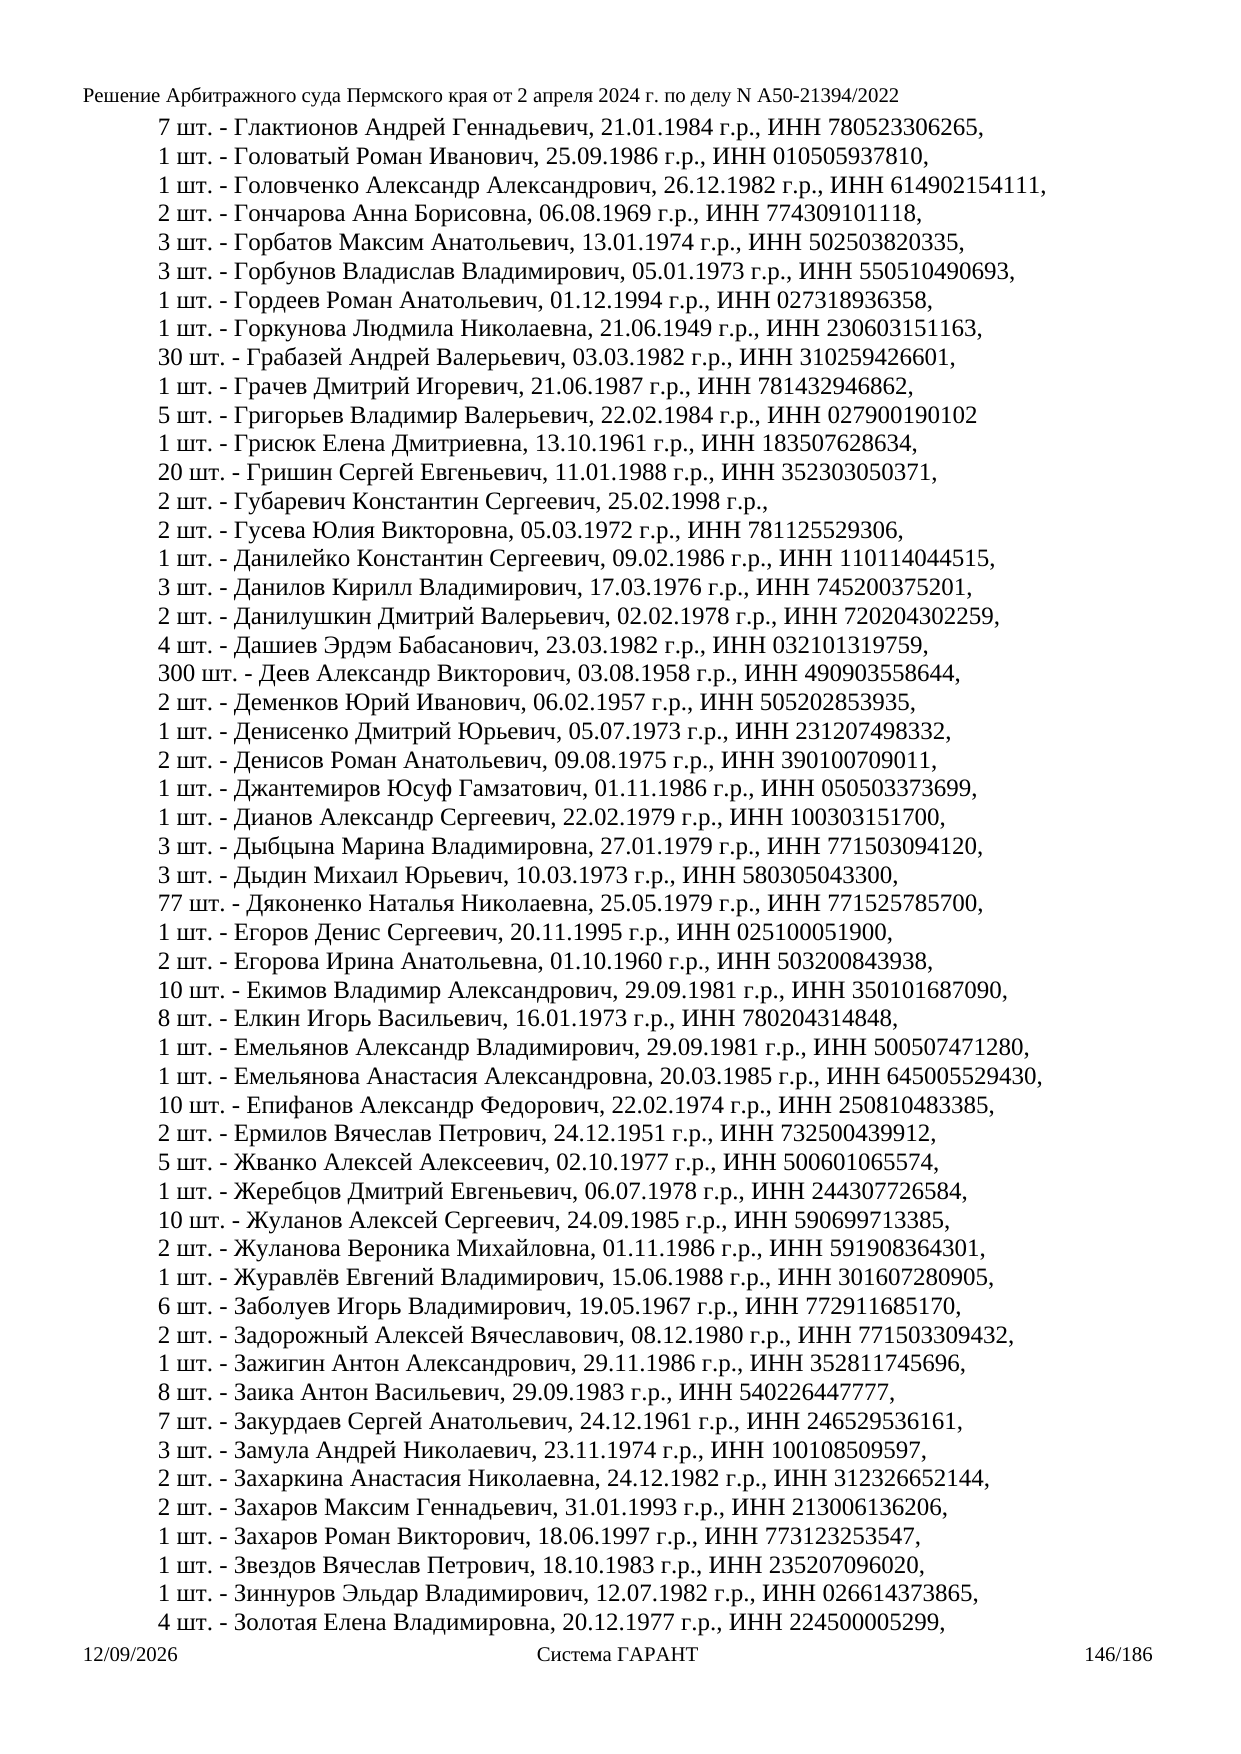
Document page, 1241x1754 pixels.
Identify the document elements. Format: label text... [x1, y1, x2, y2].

text 1 шт. - Головатый Роман Иванович, 25.09.1986 г.р., ИНН 010505937810, [83, 141, 1157, 170]
text 2 шт. - Захаров Максим Геннадьевич, 31.01.1993 г.р., ИНН 213006136206, [83, 1492, 1157, 1521]
text 3 шт. - Дыдин Михаил Юрьевич, 10.03.1973 г.р., ИНН 580305043300, [83, 860, 1157, 888]
text 1 шт. - Зажигин Антон Александрович, 29.11.1986 г.р., ИНН 352811745696, [83, 1348, 1157, 1377]
text 1 шт. - Горкунова Людмила Николаевна, 21.06.1949 г.р., ИНН 230603151163, [83, 313, 1157, 342]
text 5 шт. - Жванко Алексей Алексеевич, 02.10.1977 г.р., ИНН 500601065574, [83, 1147, 1157, 1176]
text 1 шт. - Головченко Александр Александрович, 26.12.1982 г.р., ИНН 614902154111, [83, 170, 1157, 198]
text 1 шт. - Емельянов Александр Владимирович, 29.09.1981 г.р., ИНН 500507471280, [83, 1032, 1157, 1061]
text 1 шт. - Захаров Роман Викторович, 18.06.1997 г.р., ИНН 773123253547, [83, 1521, 1157, 1550]
text 8 шт. - Елкин Игорь Васильевич, 16.01.1973 г.р., ИНН 780204314848, [83, 1003, 1157, 1032]
text 2 шт. - Денисов Роман Анатольевич, 09.08.1975 г.р., ИНН 390100709011, [83, 745, 1157, 773]
text 10 шт. - Екимов Владимир Александрович, 29.09.1981 г.р., ИНН 350101687090, [83, 975, 1157, 1003]
text 1 шт. - Журавлёв Евгений Владимирович, 15.06.1988 г.р., ИНН 301607280905, [83, 1262, 1157, 1291]
text 300 шт. - Деев Александр Викторович, 03.08.1958 г.р., ИНН 490903558644, [83, 658, 1157, 687]
text 1 шт. - Дианов Александр Сергеевич, 22.02.1979 г.р., ИНН 100303151700, [83, 802, 1157, 831]
text 30 шт. - Грабазей Андрей Валерьевич, 03.03.1982 г.р., ИНН 310259426601, [83, 342, 1157, 371]
text 6 шт. - Заболуев Игорь Владимирович, 19.05.1967 г.р., ИНН 772911685170, [83, 1291, 1157, 1320]
text 1 шт. - Звездов Вячеслав Петрович, 18.10.1983 г.р., ИНН 235207096020, [83, 1550, 1157, 1578]
text 20 шт. - Гришин Сергей Евгеньевич, 11.01.1988 г.р., ИНН 352303050371, [83, 457, 1157, 486]
text 10 шт. - Епифанов Александр Федорович, 22.02.1974 г.р., ИНН 250810483385, [83, 1090, 1157, 1118]
text 7 шт. - Закурдаев Сергей Анатольевич, 24.12.1961 г.р., ИНН 246529536161, [83, 1406, 1157, 1435]
text 3 шт. - Горбатов Максим Анатольевич, 13.01.1974 г.р., ИНН 502503820335, [83, 227, 1157, 256]
text 1 шт. - Джантемиров Юсуф Гамзатович, 01.11.1986 г.р., ИНН 050503373699, [83, 773, 1157, 802]
text 3 шт. - Замула Андрей Николаевич, 23.11.1974 г.р., ИНН 100108509597, [83, 1435, 1157, 1463]
text 1 шт. - Зиннуров Эльдар Владимирович, 12.07.1982 г.р., ИНН 026614373865, [83, 1578, 1157, 1607]
text 3 шт. - Горбунов Владислав Владимирович, 05.01.1973 г.р., ИНН 550510490693, [83, 256, 1157, 285]
text 5 шт. - Григорьев Владимир Валерьевич, 22.02.1984 г.р., ИНН 027900190102 [83, 400, 1157, 428]
text 2 шт. - Задорожный Алексей Вячеславович, 08.12.1980 г.р., ИНН 771503309432, [83, 1320, 1157, 1348]
text 3 шт. - Дыбцына Марина Владимировна, 27.01.1979 г.р., ИНН 771503094120, [83, 831, 1157, 860]
text 1 шт. - Денисенко Дмитрий Юрьевич, 05.07.1973 г.р., ИНН 231207498332, [83, 716, 1157, 745]
text 2 шт. - Жуланова Вероника Михайловна, 01.11.1986 г.р., ИНН 591908364301, [83, 1233, 1157, 1262]
text 1 шт. - Грисюк Елена Дмитриевна, 13.10.1961 г.р., ИНН 183507628634, [83, 428, 1157, 457]
text 2 шт. - Деменков Юрий Иванович, 06.02.1957 г.р., ИНН 505202853935, [83, 687, 1157, 716]
text 1 шт. - Егоров Денис Сергеевич, 20.11.1995 г.р., ИНН 025100051900, [83, 917, 1157, 946]
text 2 шт. - Данилушкин Дмитрий Валерьевич, 02.02.1978 г.р., ИНН 720204302259, [83, 601, 1157, 630]
text 7 шт. - Глактионов Андрей Геннадьевич, 21.01.1984 г.р., ИНН 780523306265, [83, 112, 1157, 141]
text 8 шт. - Заика Антон Васильевич, 29.09.1983 г.р., ИНН 540226447777, [83, 1377, 1157, 1406]
text 2 шт. - Гончарова Анна Борисовна, 06.08.1969 г.р., ИНН 774309101118, [83, 198, 1157, 227]
text 4 шт. - Дашиев Эрдэм Бабасанович, 23.03.1982 г.р., ИНН 032101319759, [83, 630, 1157, 658]
text 1 шт. - Емельянова Анастасия Александровна, 20.03.1985 г.р., ИНН 645005529430, [83, 1061, 1157, 1090]
text 10 шт. - Жуланов Алексей Сергеевич, 24.09.1985 г.р., ИНН 590699713385, [83, 1205, 1157, 1233]
text 1 шт. - Данилейко Константин Сергеевич, 09.02.1986 г.р., ИНН 110114044515, [83, 543, 1157, 572]
text 77 шт. - Дяконенко Наталья Николаевна, 25.05.1979 г.р., ИНН 771525785700, [83, 888, 1157, 917]
text 2 шт. - Ермилов Вячеслав Петрович, 24.12.1951 г.р., ИНН 732500439912, [83, 1118, 1157, 1147]
text 1 шт. - Гордеев Роман Анатольевич, 01.12.1994 г.р., ИНН 027318936358, [83, 285, 1157, 313]
text 2 шт. - Губаревич Константин Сергеевич, 25.02.1998 г.р., [83, 486, 1157, 515]
text 2 шт. - Захаркина Анастасия Николаевна, 24.12.1982 г.р., ИНН 312326652144, [83, 1463, 1157, 1492]
text 4 шт. - Золотая Елена Владимировна, 20.12.1977 г.р., ИНН 224500005299, [83, 1607, 1157, 1636]
text 1 шт. - Жеребцов Дмитрий Евгеньевич, 06.07.1978 г.р., ИНН 244307726584, [83, 1176, 1157, 1205]
text 2 шт. - Гусева Юлия Викторовна, 05.03.1972 г.р., ИНН 781125529306, [83, 515, 1157, 543]
text 3 шт. - Данилов Кирилл Владимирович, 17.03.1976 г.р., ИНН 745200375201, [83, 572, 1157, 601]
text 1 шт. - Грачев Дмитрий Игоревич, 21.06.1987 г.р., ИНН 781432946862, [83, 371, 1157, 400]
text 2 шт. - Егорова Ирина Анатольевна, 01.10.1960 г.р., ИНН 503200843938, [83, 946, 1157, 975]
